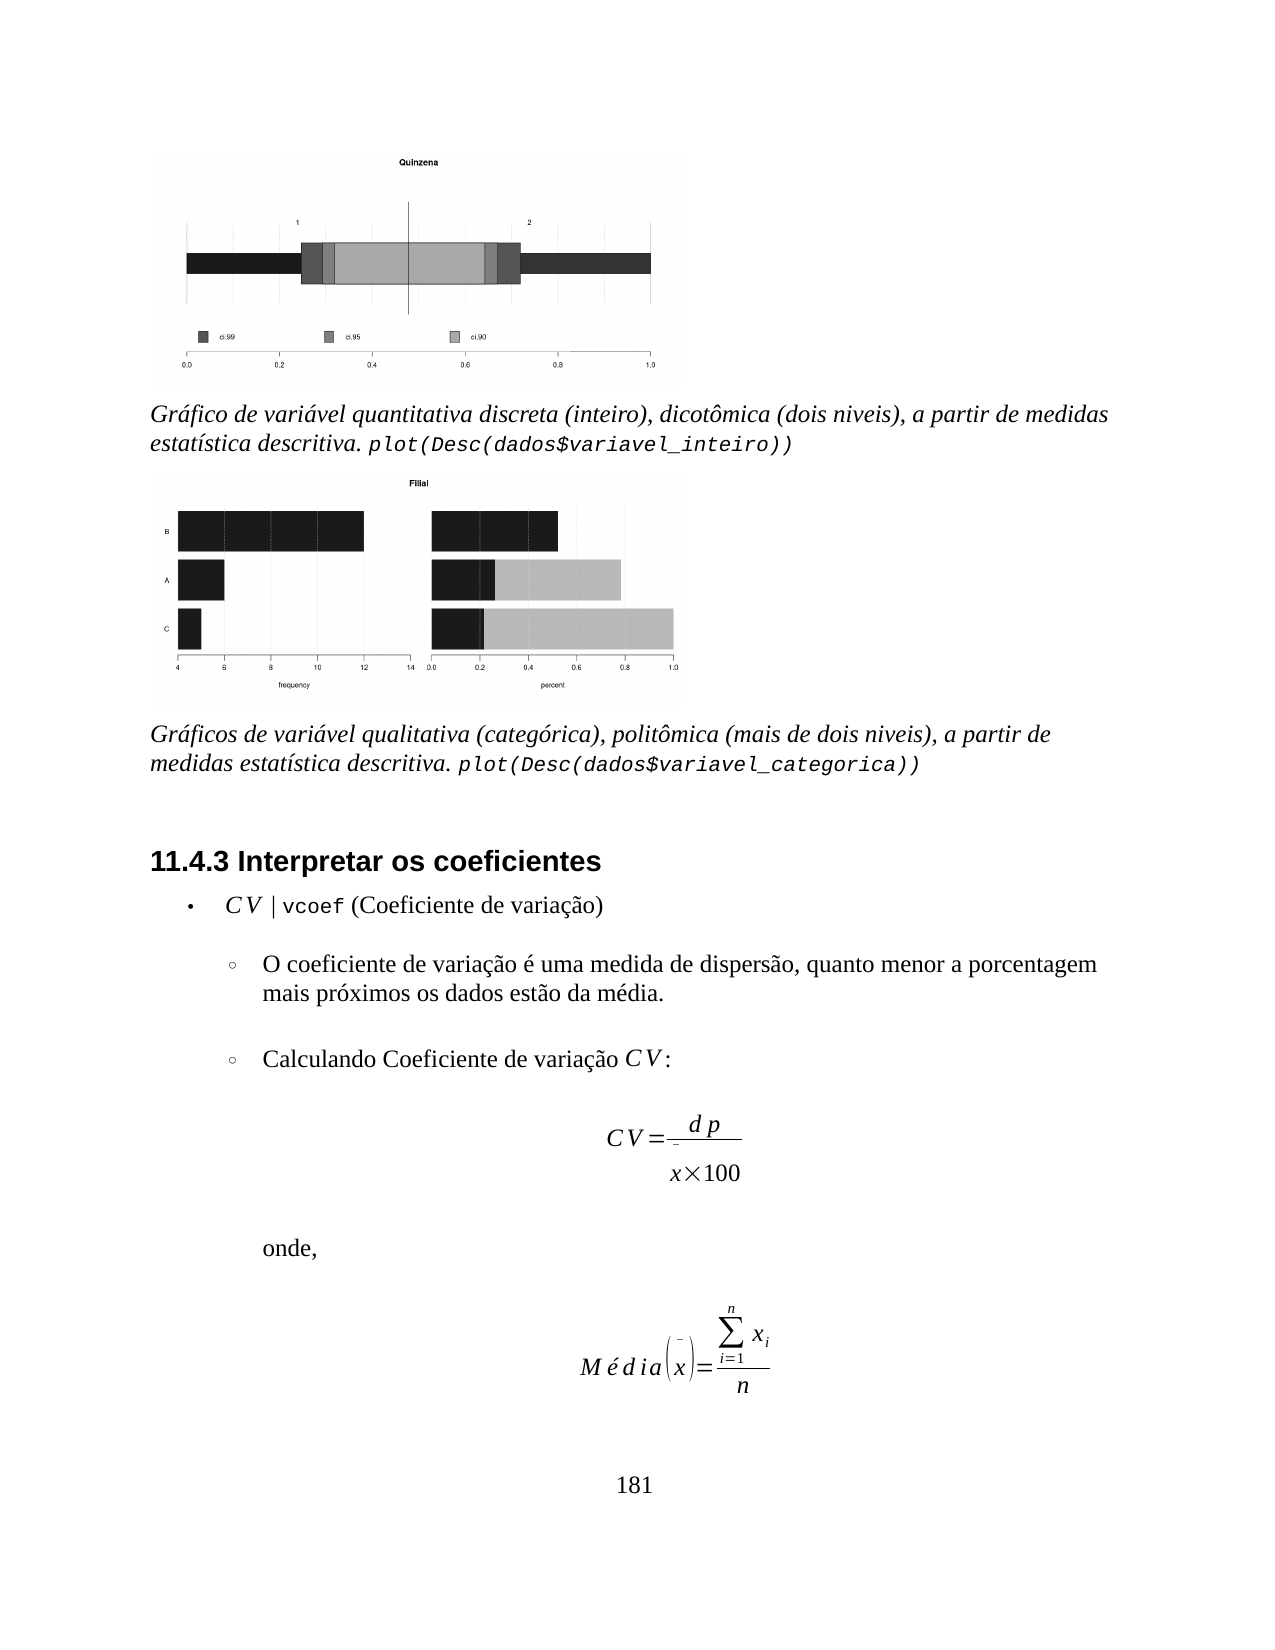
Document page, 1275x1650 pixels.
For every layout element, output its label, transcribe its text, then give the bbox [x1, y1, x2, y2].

list Calculando Coeficiente de variação : [225, 1044, 1125, 1102]
list | vcoef (Coeficiente de variação) [187, 890, 1125, 949]
text Gráficos de variável qualitativa (categórica), politômica (mais de dois niveis), a partir de medidas estatística descritiva. plot(Desc(dados$variavel_categorica)) [150, 719, 1125, 778]
subtitle 11.4.3 Interpretar os coeficientes [150, 844, 1125, 877]
picture [150, 470, 687, 707]
picture [150, 150, 687, 387]
list onde, [225, 1233, 1125, 1290]
list O coeficiente de variação é uma medida de dispersão, quanto menor a porcentagem mais próximos os dados estão da média. [225, 949, 1125, 1035]
text Gráfico de variável quantitativa discreta (inteiro), dicotômica (dois niveis), a partir de medidas estatística descritiva. plot(Desc(dados$variavel_inteiro)) [150, 399, 1125, 458]
